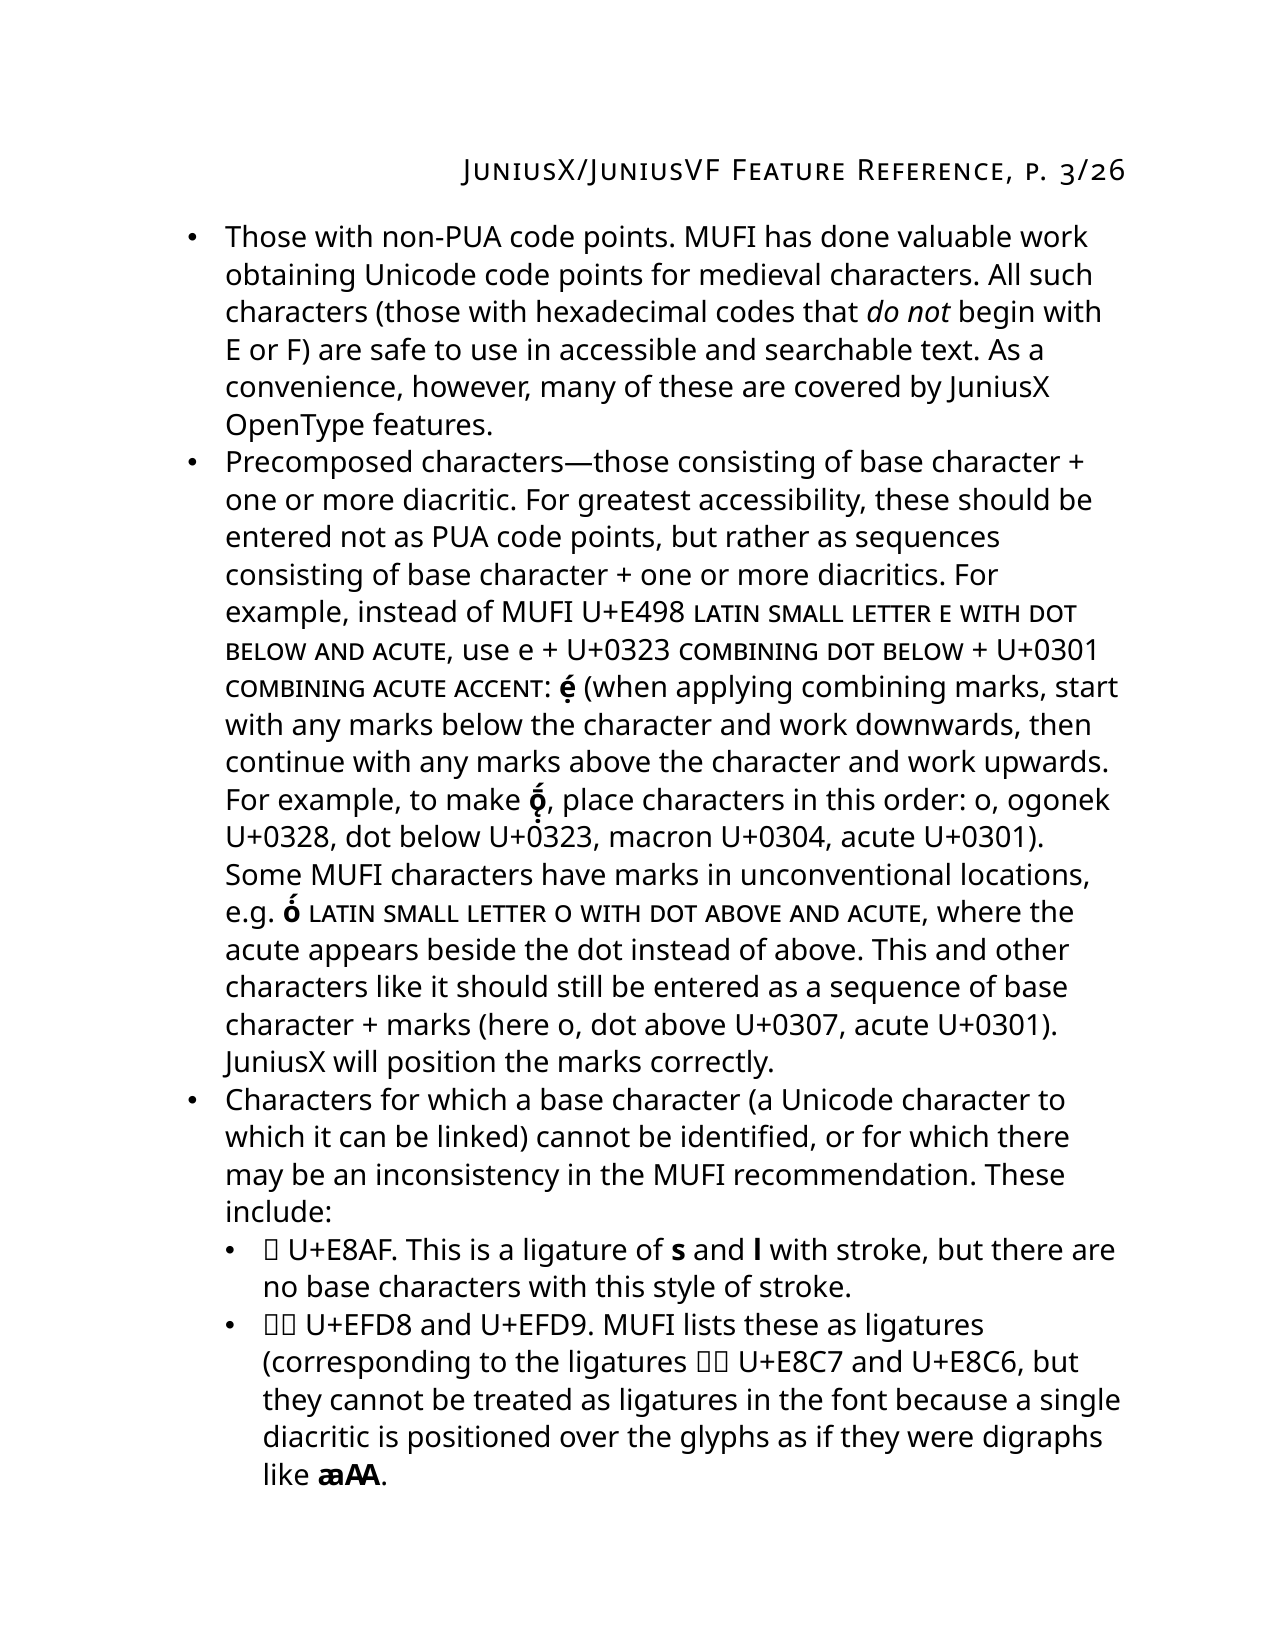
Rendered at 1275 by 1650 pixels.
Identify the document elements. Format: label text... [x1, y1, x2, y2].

list Those with non-PUA code points. MUFI has done valuable work obtaining Unicode code points for medieval characters. All such characters (those with hexadecimal codes that do not begin with E or F) are safe to use in accessible and searchable text. As a convenience, however, many of these are covered by JuniusX OpenType features. [187, 217, 1125, 442]
list  U+EFD8 and U+EFD9. MUFI lists these as ligatures (corresponding to the ligatures  U+E8C7 and U+E8C6, but they cannot be treated as ligatures in the font because a single diacritic is positioned over the glyphs as if they were digraphs like ꜳꜲ. [225, 1305, 1125, 1492]
list Precomposed characters—those consisting of base character + one or more diacritic. For greatest accessibility, these should be entered not as PUA code points, but rather as sequences consisting of base character + one or more diacritics. For example, instead of MUFI U+E498 LATIN SMALL LETTER E WITH DOT BELOW AND ACUTE, use e + U+0323 combining dot below + U+0301 combining acute accent: ẹ́ (when applying combining marks, start with any marks below the character and work downwards, then continue with any marks above the character and work upwards. For example, to make ǭ̣́, place characters in this order: o, ogonek U+0328, dot below U+0323, macron U+0304, acute U+0301). Some MUFI characters have marks in unconventional locations, e.g. ȯ́ LATIN SMALL LETTER O WITH DOT ABOVE AND ACUTE, where the acute appears beside the dot instead of above. This and other characters like it should still be entered as a sequence of base character + marks (here o, dot above U+0307, acute U+0301). JuniusX will position the marks correctly. [187, 442, 1125, 1080]
list  U+E8AF. This is a ligature of s and l with stroke, but there are no base characters with this style of stroke. [225, 1230, 1125, 1305]
list Characters for which a base character (a Unicode character to which it can be linked) cannot be identified, or for which there may be an inconsistency in the MUFI recommendation. These include: [187, 1080, 1125, 1230]
